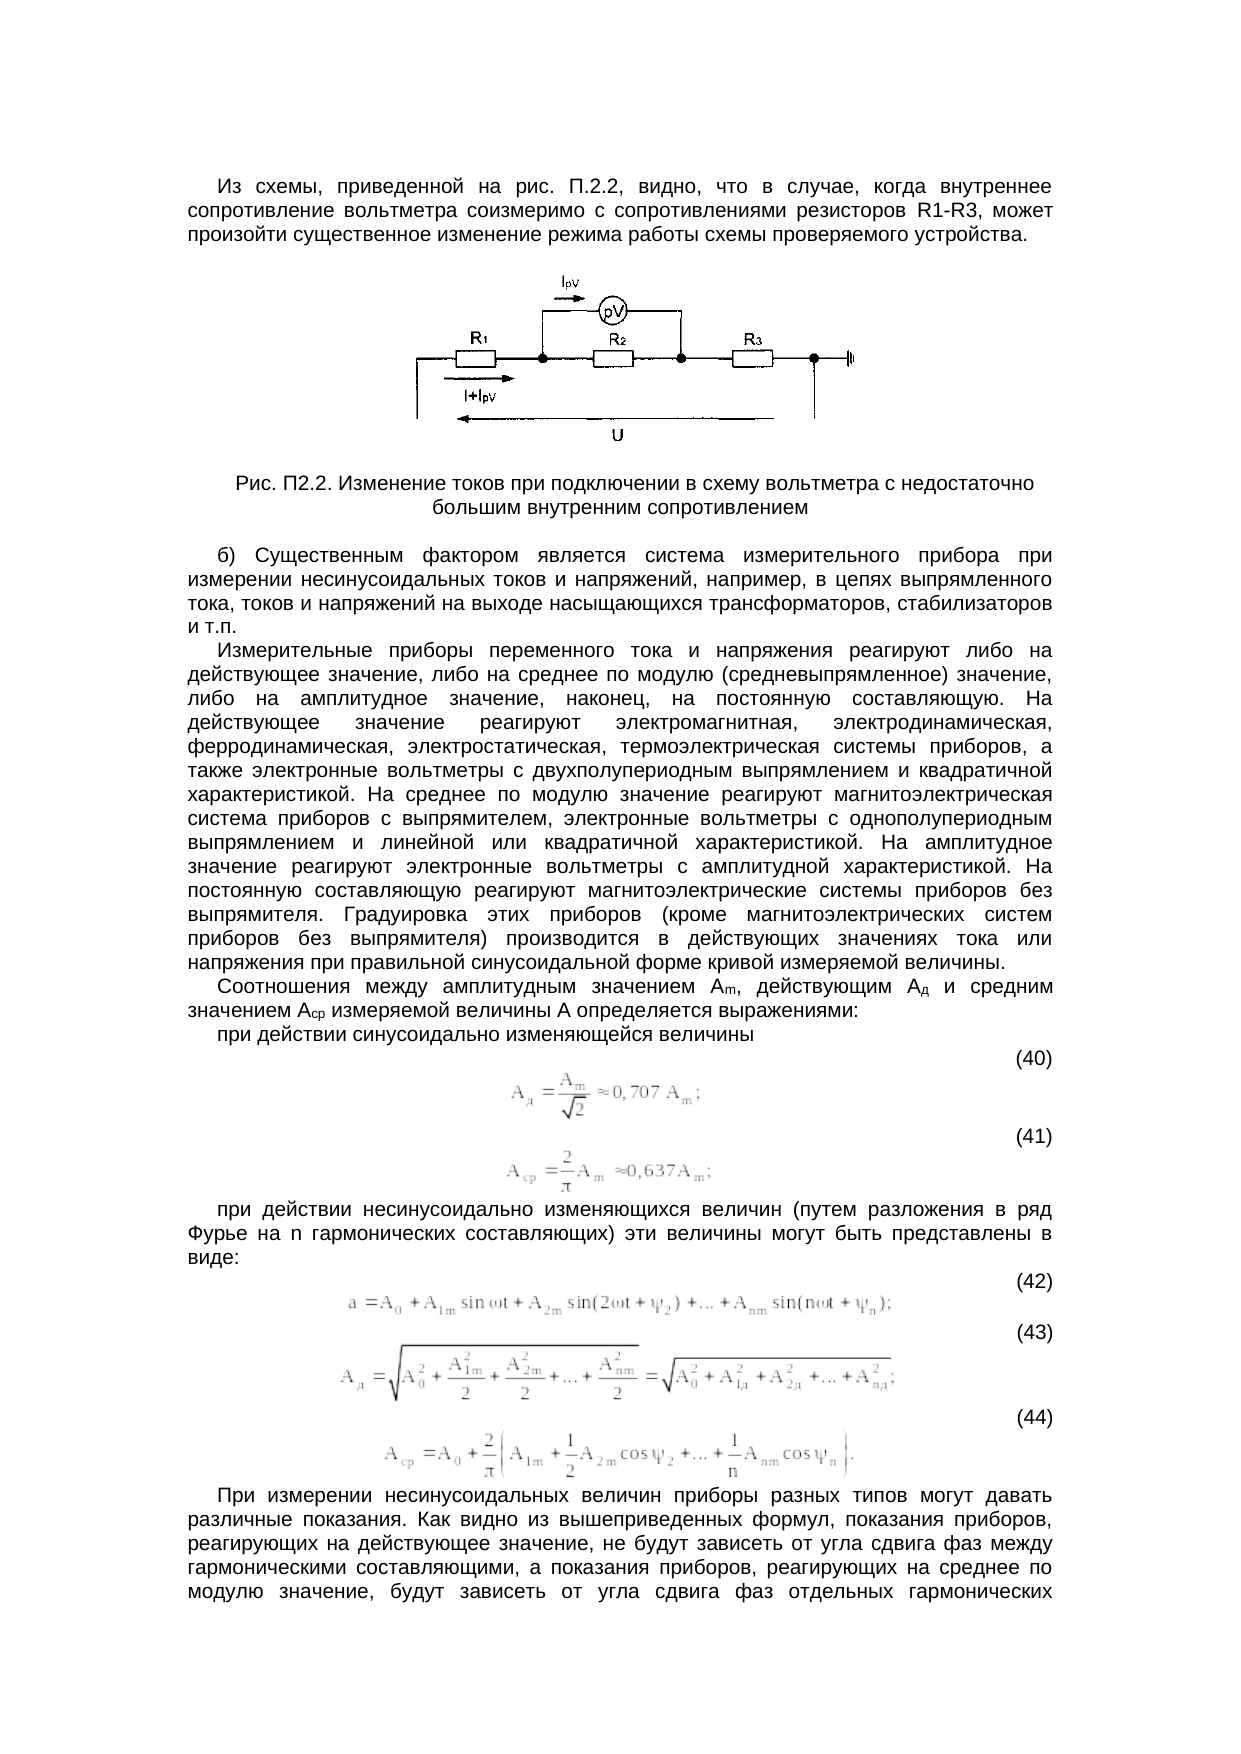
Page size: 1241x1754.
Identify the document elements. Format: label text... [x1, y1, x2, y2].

text (42) [187, 1269, 1053, 1319]
text при действии несинусоидально изменяющихся величин (путем разложения в ряд Фурье на n гармонических составляющих) эти величины могут быть представлены в виде: [187, 1197, 1053, 1269]
text Измерительные приборы переменного тока и напряжения реагируют либо на действующее значение, либо на среднее по модулю (средневыпрямленное) значение, либо на амплитудное значение, наконец, на постоянную составляющую. На действующее значение реагируют электромагнитная, электродинамическая, ферродинамическая, электростатическая, термоэлектрическая системы приборов, а также электронные вольтметры с двухполупериодным выпрямлением и квадратичной характеристикой. На среднее по модулю значение реагируют магнитоэлектрическая система приборов с выпрямителем, электронные вольтметры с однополупериодным выпрямлением и линейной или квадратичной характеристикой. На амплитудное значение реагируют электронные вольтметры с амплитудной характеристикой. На постоянную составляющую реагируют магнитоэлектрические системы приборов без выпрямителя. Градуировка этих приборов (кроме магнитоэлектрических систем приборов без выпрямителя) производится в действующих значениях тока или напряжения при правильной синусоидальной форме кривой измеряемой величины. [187, 638, 1053, 974]
text Из схемы, приведенной на рис. П.2.2, видно, что в случае, когда внутреннее сопротивление вольтметра соизмеримо с сопротивлениями резисторов R1-R3, может произойти существенное изменение режима работы схемы проверяемого устройства. [187, 174, 1053, 246]
text (43) [187, 1319, 1053, 1405]
text б) Существенным фактором является система измерительного прибора при измерении несинусоидальных токов и напряжений, например, в цепях выпрямленного тока, токов и напряжений на выходе насыщающихся трансформаторов, стабилизаторов и т.п. [187, 542, 1053, 638]
text при действии синусоидально изменяющейся величины [187, 1022, 1053, 1046]
text Рис. П2.2. Изменение токов при подключении в схему вольтметра с недостаточно большим внутренним сопротивлением [187, 471, 1053, 518]
text Соотношения между амплитудным значением Аm, действующим Ад и средним значением Aср измеряемой величины А определяется выражениями: [187, 974, 1053, 1022]
text (44) [187, 1405, 1053, 1483]
text При измерении несинусоидальных величин приборы разных типов могут давать различные показания. Как видно из вышеприведенных формул, показания приборов, реагирующих на действующее значение, не будут зависеть от угла сдвига фаз между гармоническими составляющими, а показания приборов, реагирующих на среднее по модулю значение, будут зависеть от угла сдвига фаз отдельных гармонических [187, 1483, 1053, 1603]
text (41) [187, 1123, 1053, 1197]
text (40) [187, 1046, 1053, 1123]
